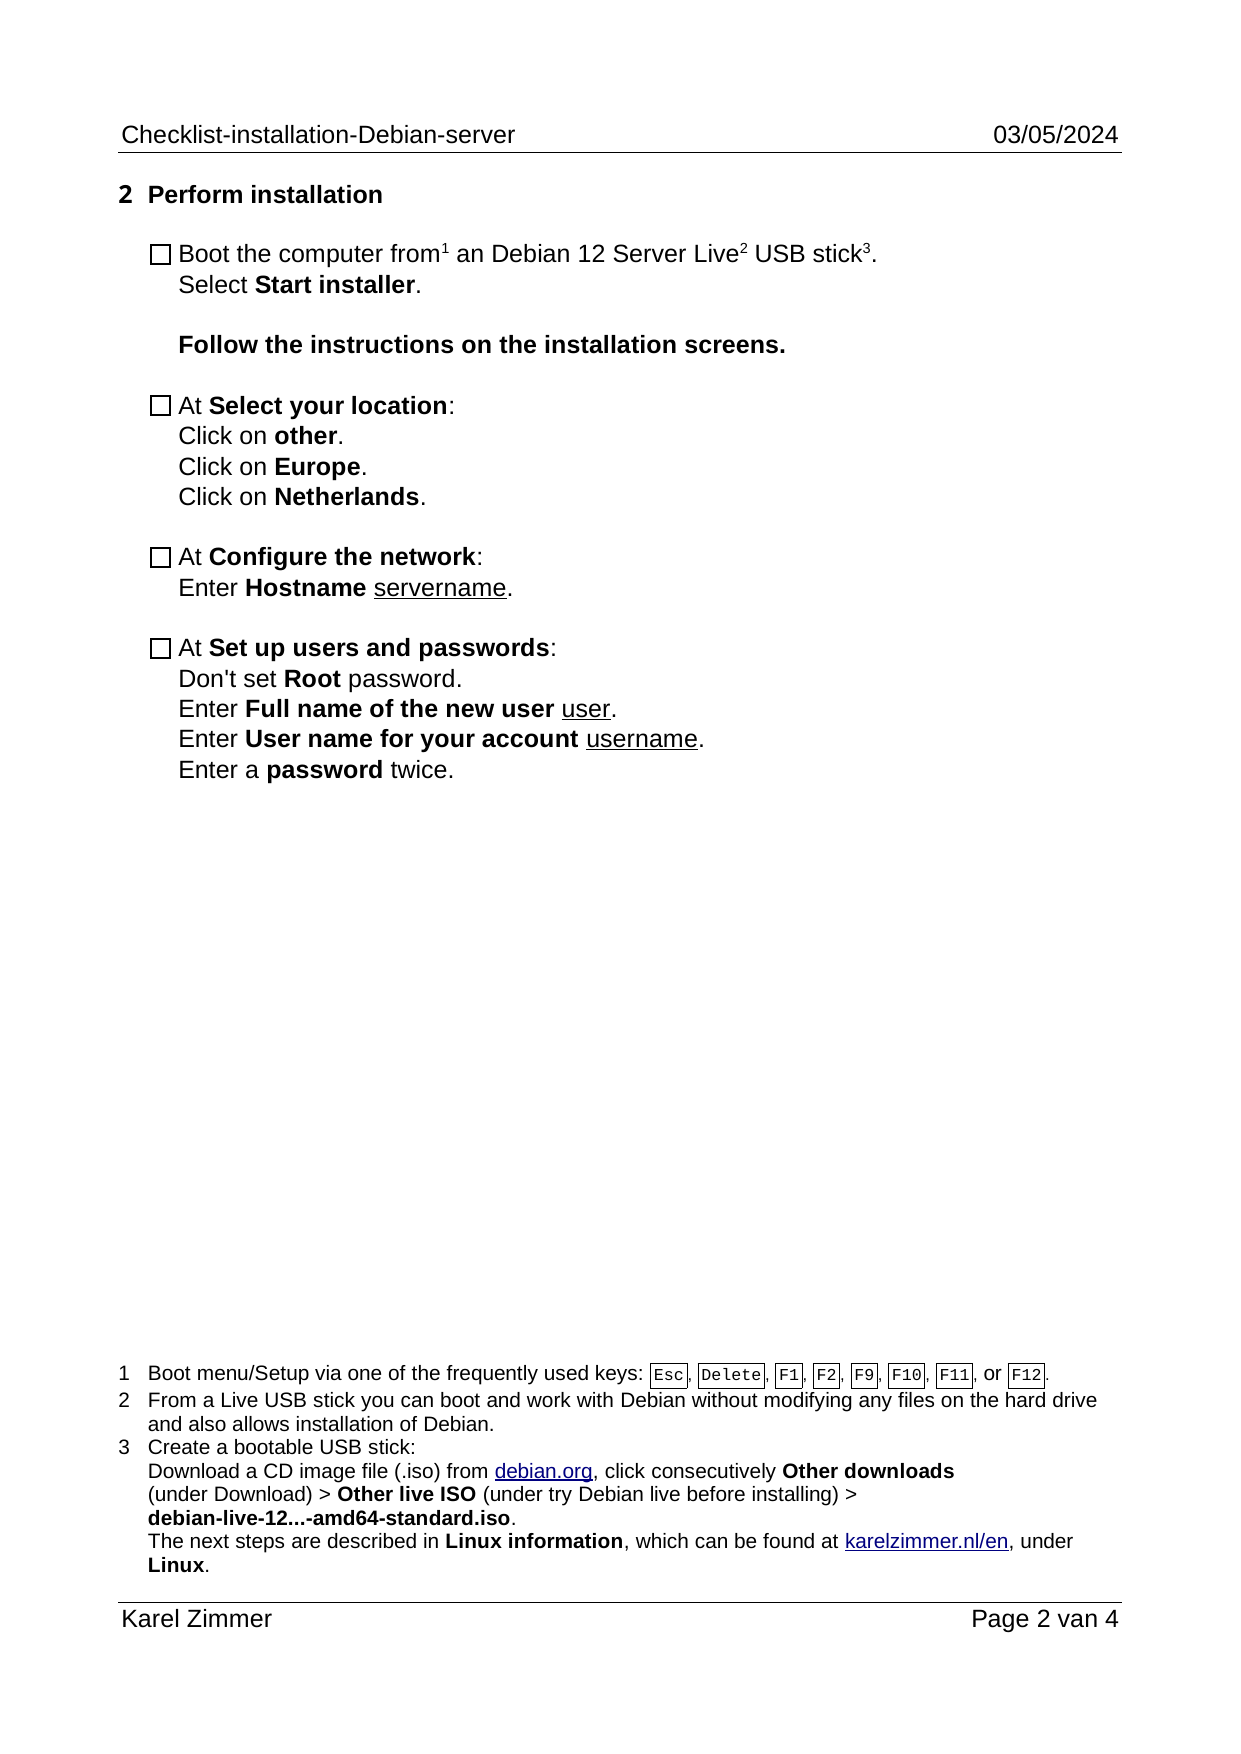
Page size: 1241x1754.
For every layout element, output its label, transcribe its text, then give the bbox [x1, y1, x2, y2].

table_cell [124, 451, 142, 482]
table_cell [124, 360, 142, 391]
table_cell [142, 603, 177, 633]
table_cell [124, 724, 142, 754]
table_cell [124, 269, 142, 300]
table_cell [124, 330, 142, 360]
table_cell At Select your location: [177, 391, 1122, 421]
table_cell Select Start installer. [177, 269, 1122, 300]
table_cell [142, 269, 177, 300]
table_cell [142, 330, 177, 360]
table_cell Enter Hostname servername. [177, 573, 1122, 603]
table_cell [142, 633, 177, 663]
table_cell [124, 300, 142, 330]
table_cell Enter User name for your account USERname. [177, 724, 1122, 754]
table_cell [124, 694, 142, 724]
table_cell [177, 603, 1122, 633]
table_cell [142, 451, 177, 482]
table_cell [124, 542, 142, 572]
table_cell [124, 603, 142, 633]
table_cell [124, 633, 142, 663]
table_cell [177, 360, 1122, 391]
table_cell [124, 573, 142, 603]
table_cell [142, 542, 177, 572]
table_cell Enter a password twice. [177, 754, 1122, 785]
table_cell [124, 754, 142, 785]
table_cell At Set up users and passwords: [177, 633, 1122, 663]
table_cell Follow the instructions on the installation screens. [177, 330, 1122, 360]
table_cell Click on Europe. [177, 451, 1122, 482]
table_cell [142, 512, 177, 542]
table_cell At Configure the network: [177, 542, 1122, 572]
table_cell [142, 391, 177, 421]
table_cell Enter Full name of the new user USER. [177, 694, 1122, 724]
table_header [124, 239, 142, 269]
table_header [142, 239, 177, 269]
table_cell [142, 694, 177, 724]
list Perform installation [118, 177, 1122, 211]
table_cell [124, 391, 142, 421]
table_cell [124, 421, 142, 451]
table_cell [142, 573, 177, 603]
table_cell [124, 512, 142, 542]
table_cell [142, 360, 177, 391]
table_cell [142, 300, 177, 330]
table_header Boot the computer from an Debian 12 Server Live USB stick. [177, 239, 1122, 269]
table_cell [124, 664, 142, 694]
table_cell [124, 482, 142, 512]
table_cell [142, 724, 177, 754]
table_cell [177, 512, 1122, 542]
table_cell [142, 421, 177, 451]
table_cell [142, 482, 177, 512]
table_cell Click on other. [177, 421, 1122, 451]
table_cell Click on Netherlands. [177, 482, 1122, 512]
table_cell [177, 300, 1122, 330]
table_cell [142, 754, 177, 785]
table_cell Don't set Root password. [177, 664, 1122, 694]
table_cell [142, 664, 177, 694]
